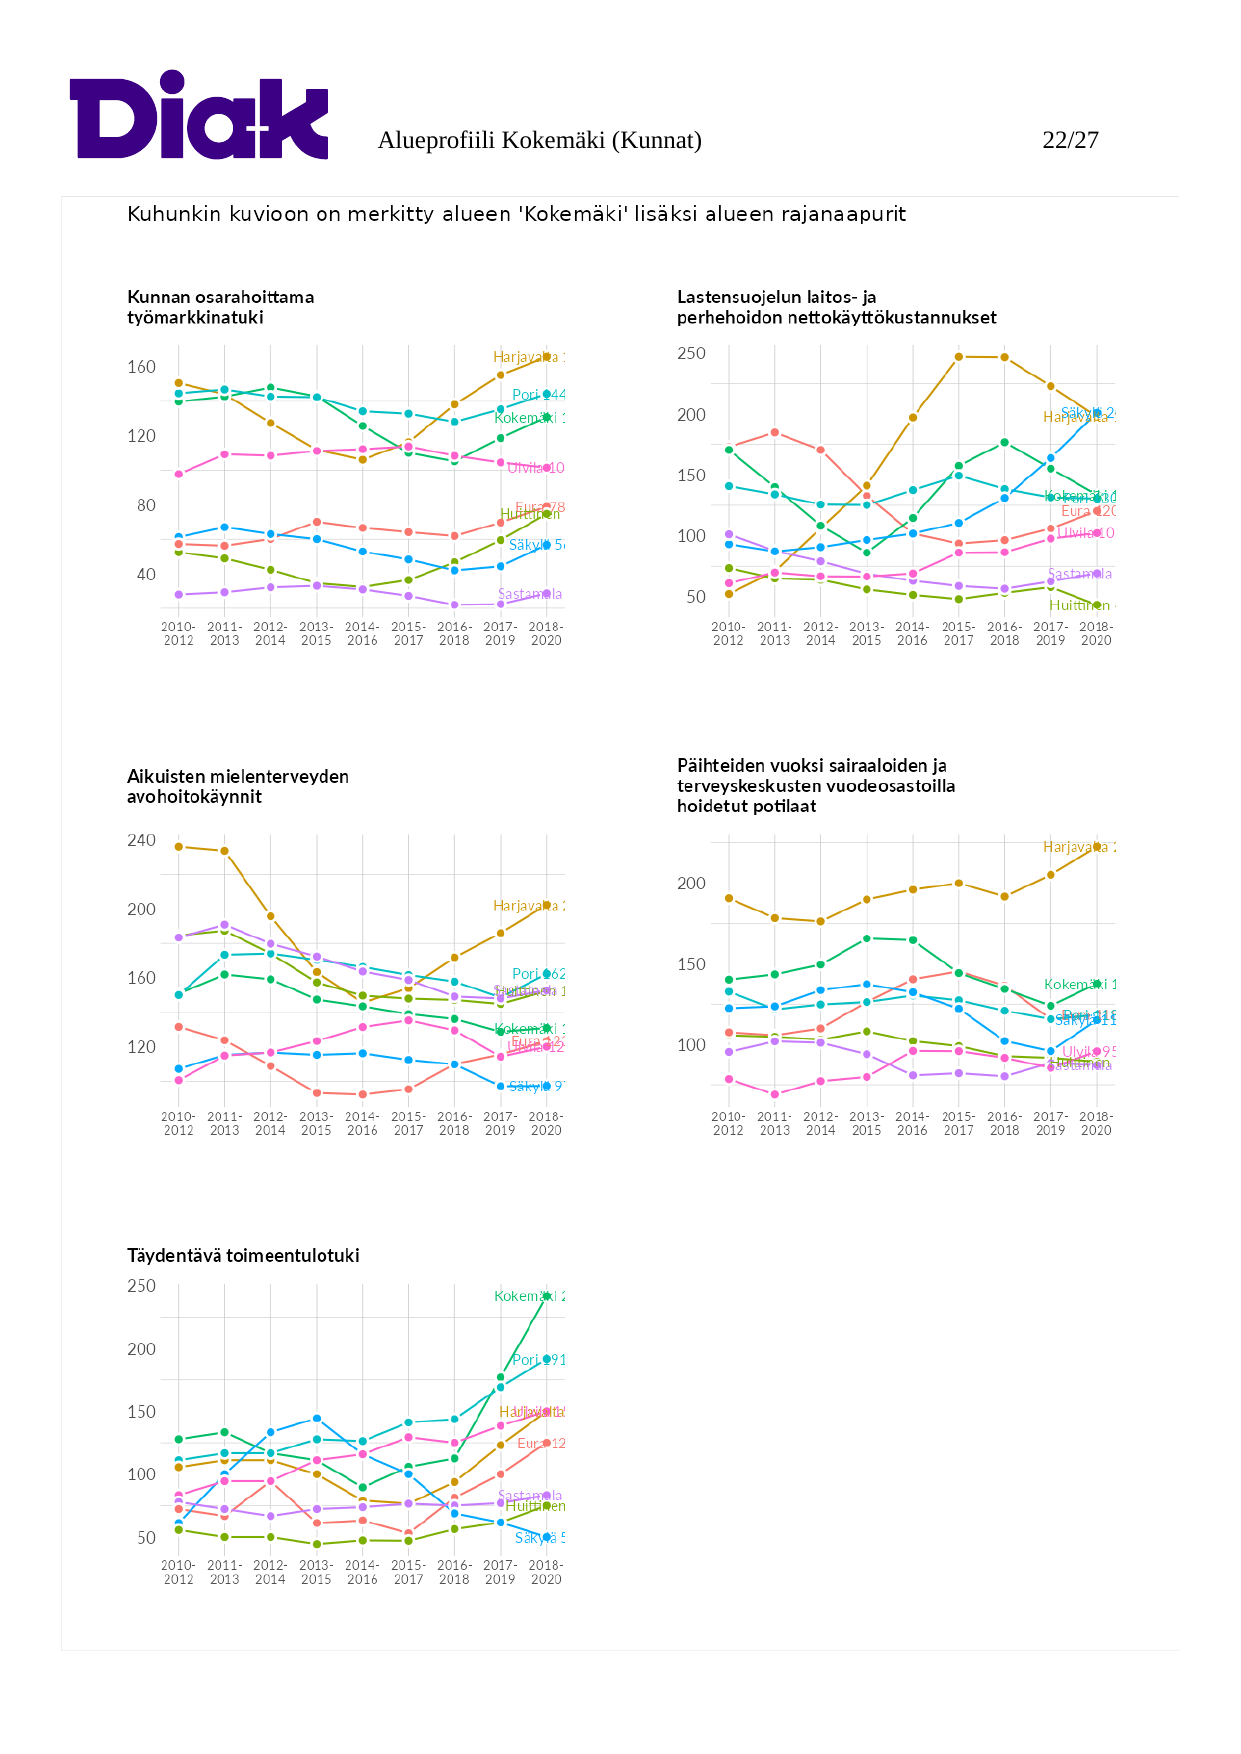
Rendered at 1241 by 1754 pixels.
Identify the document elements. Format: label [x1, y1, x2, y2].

picture [61, 196, 1179, 1651]
